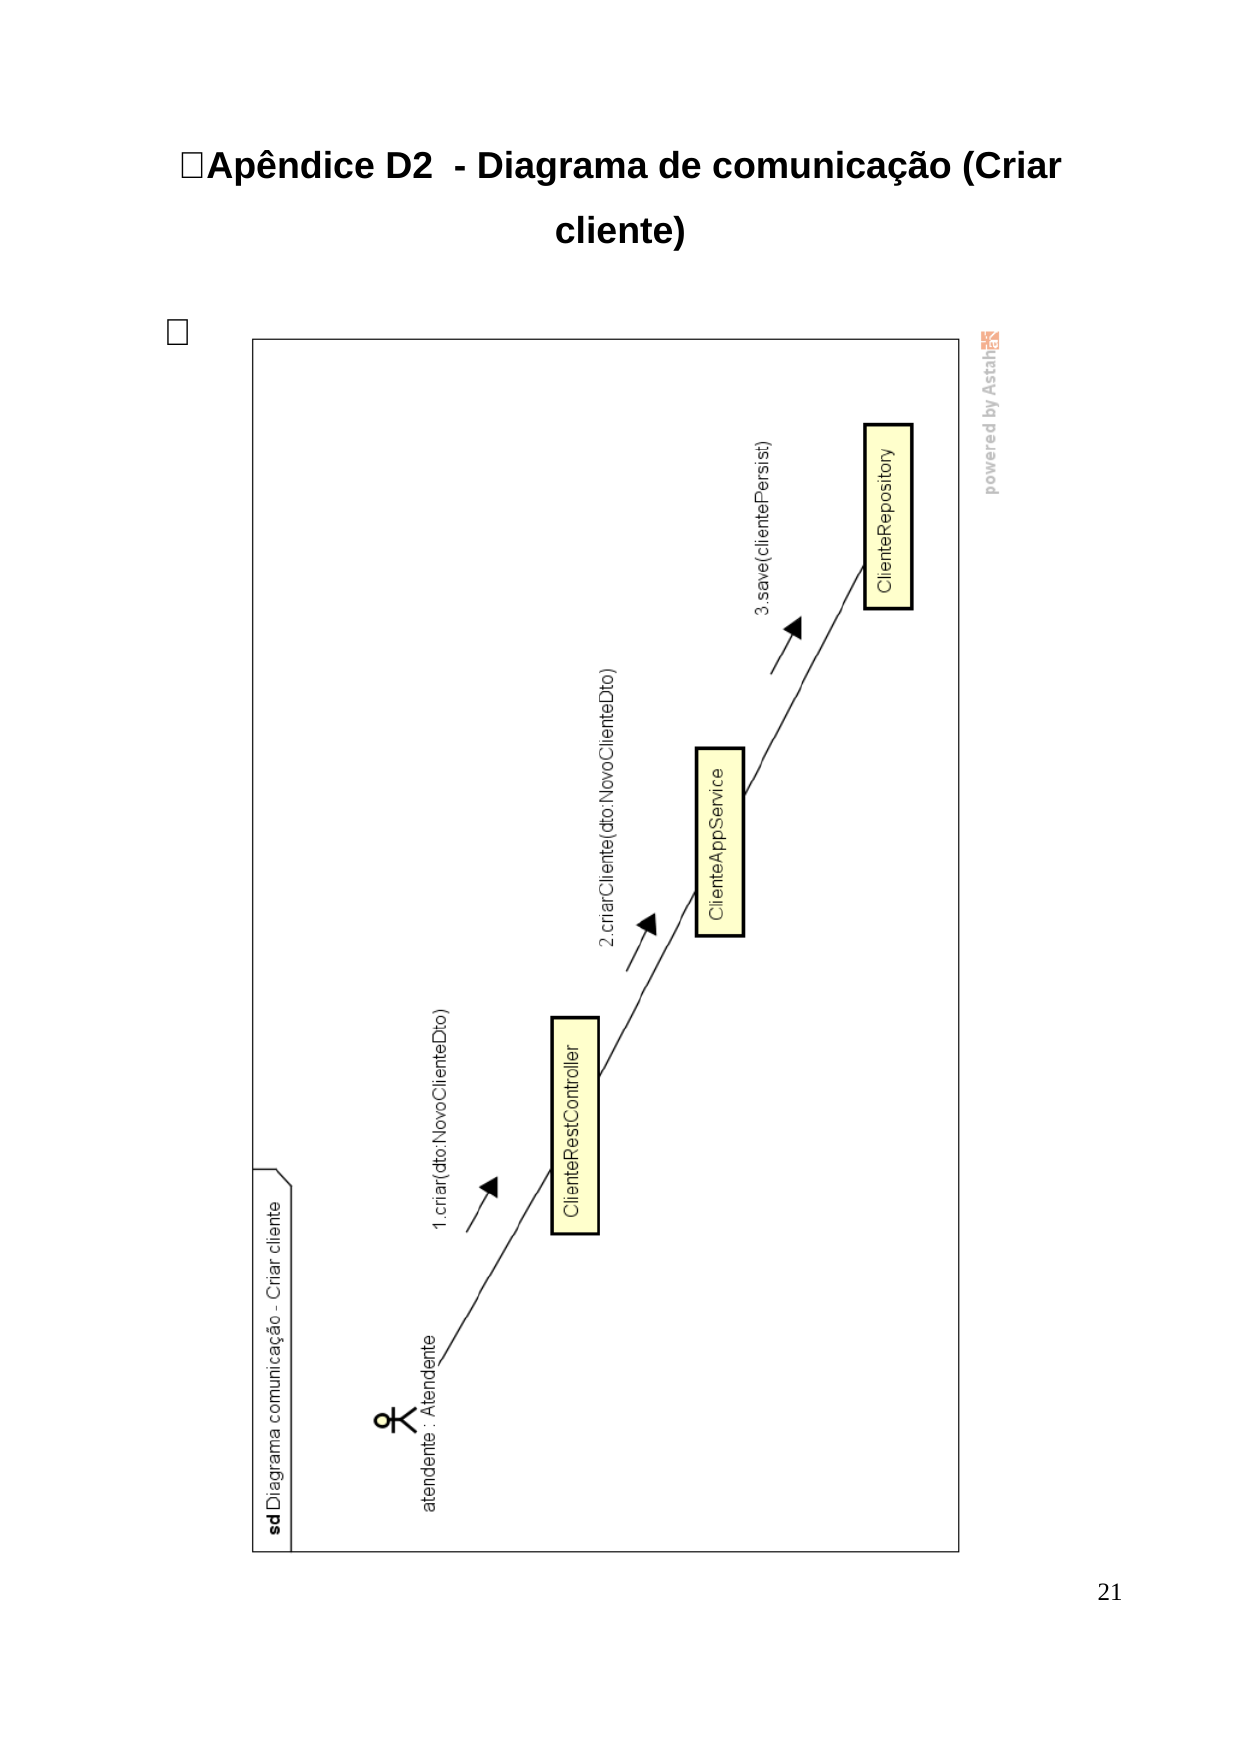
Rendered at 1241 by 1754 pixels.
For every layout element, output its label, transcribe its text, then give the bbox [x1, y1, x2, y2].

picture [237, 327, 1003, 1566]
subtitle Apêndice D2 - Diagrama de comunicação (Criar cliente) [118, 143, 1122, 251]
